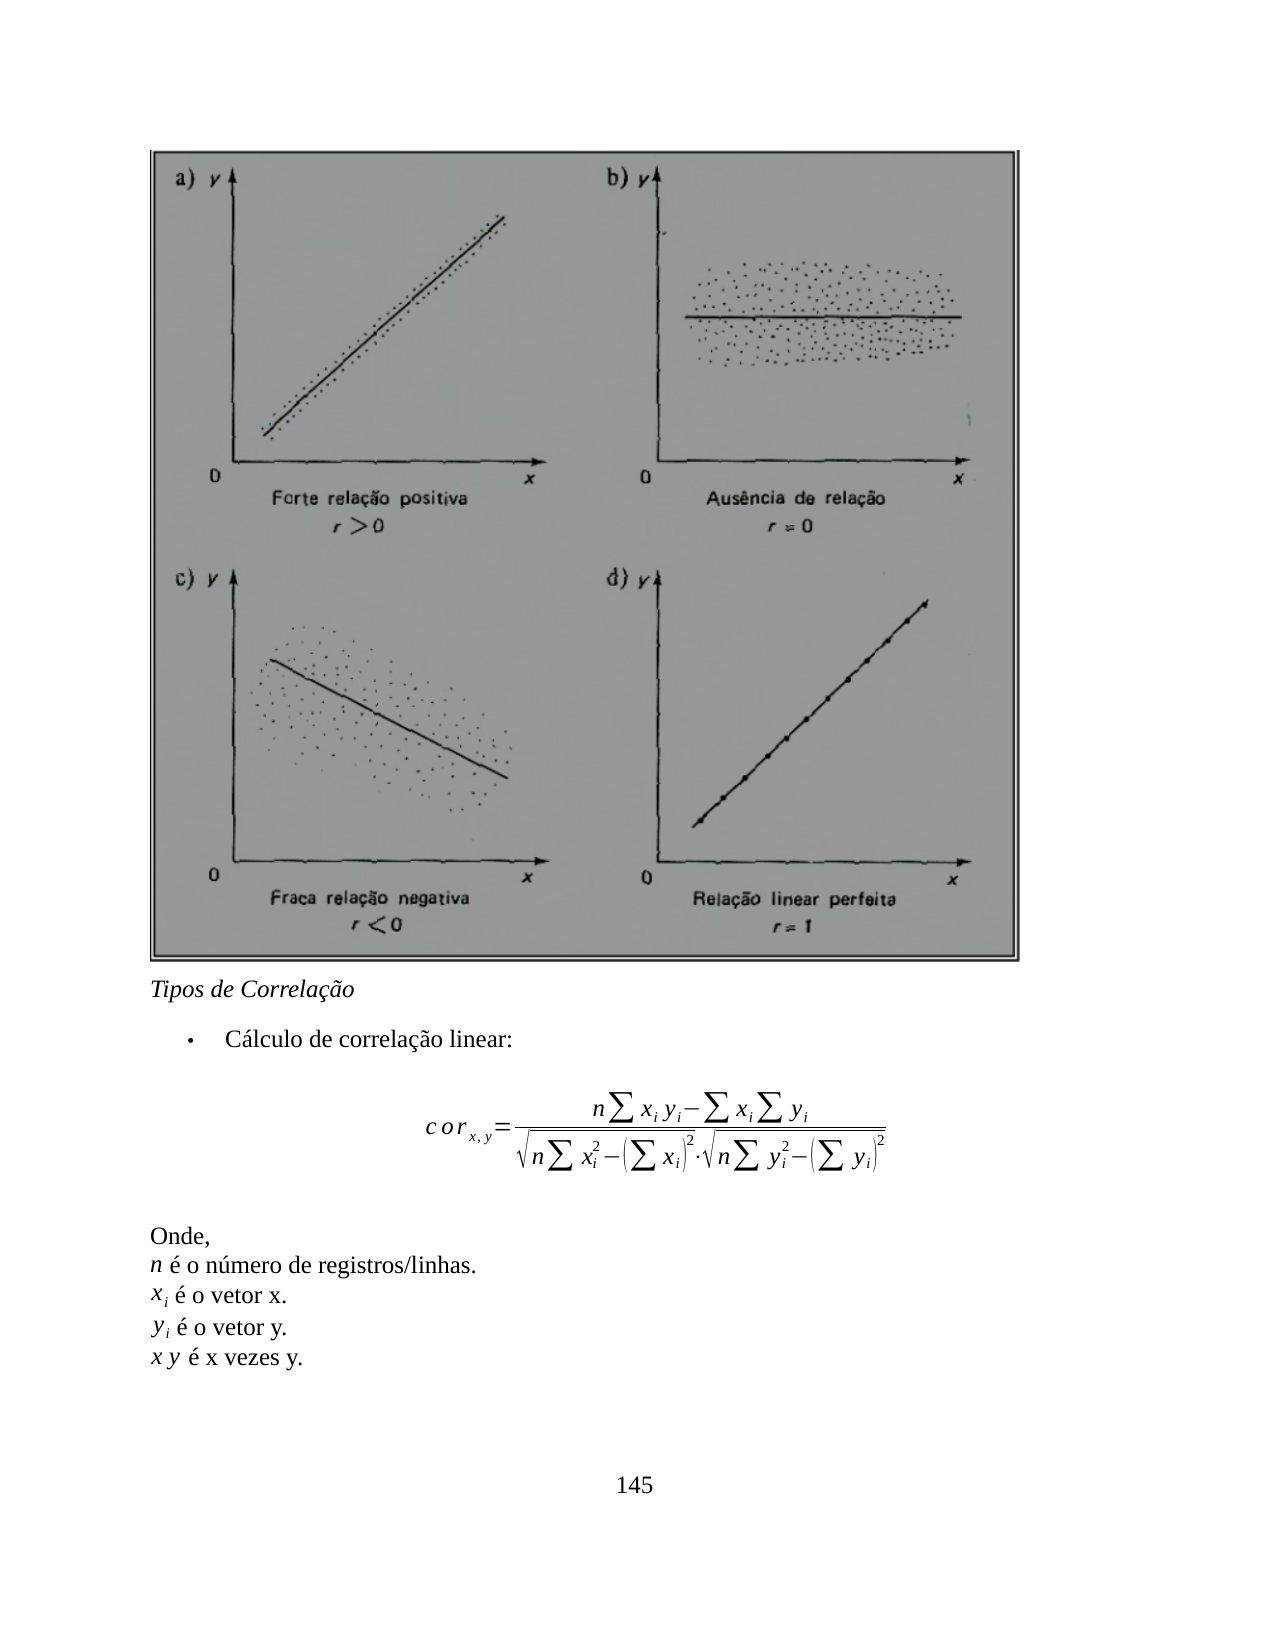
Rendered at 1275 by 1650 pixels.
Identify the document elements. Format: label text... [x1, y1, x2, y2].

text Tipos de Correlação [150, 974, 1125, 1003]
list Cálculo de correlação linear: [187, 1024, 1125, 1082]
text Onde, é o número de registros/linhas. é o vetor x. é o vetor y. é x vezes y. [150, 1221, 1125, 1399]
picture [150, 150, 1020, 962]
